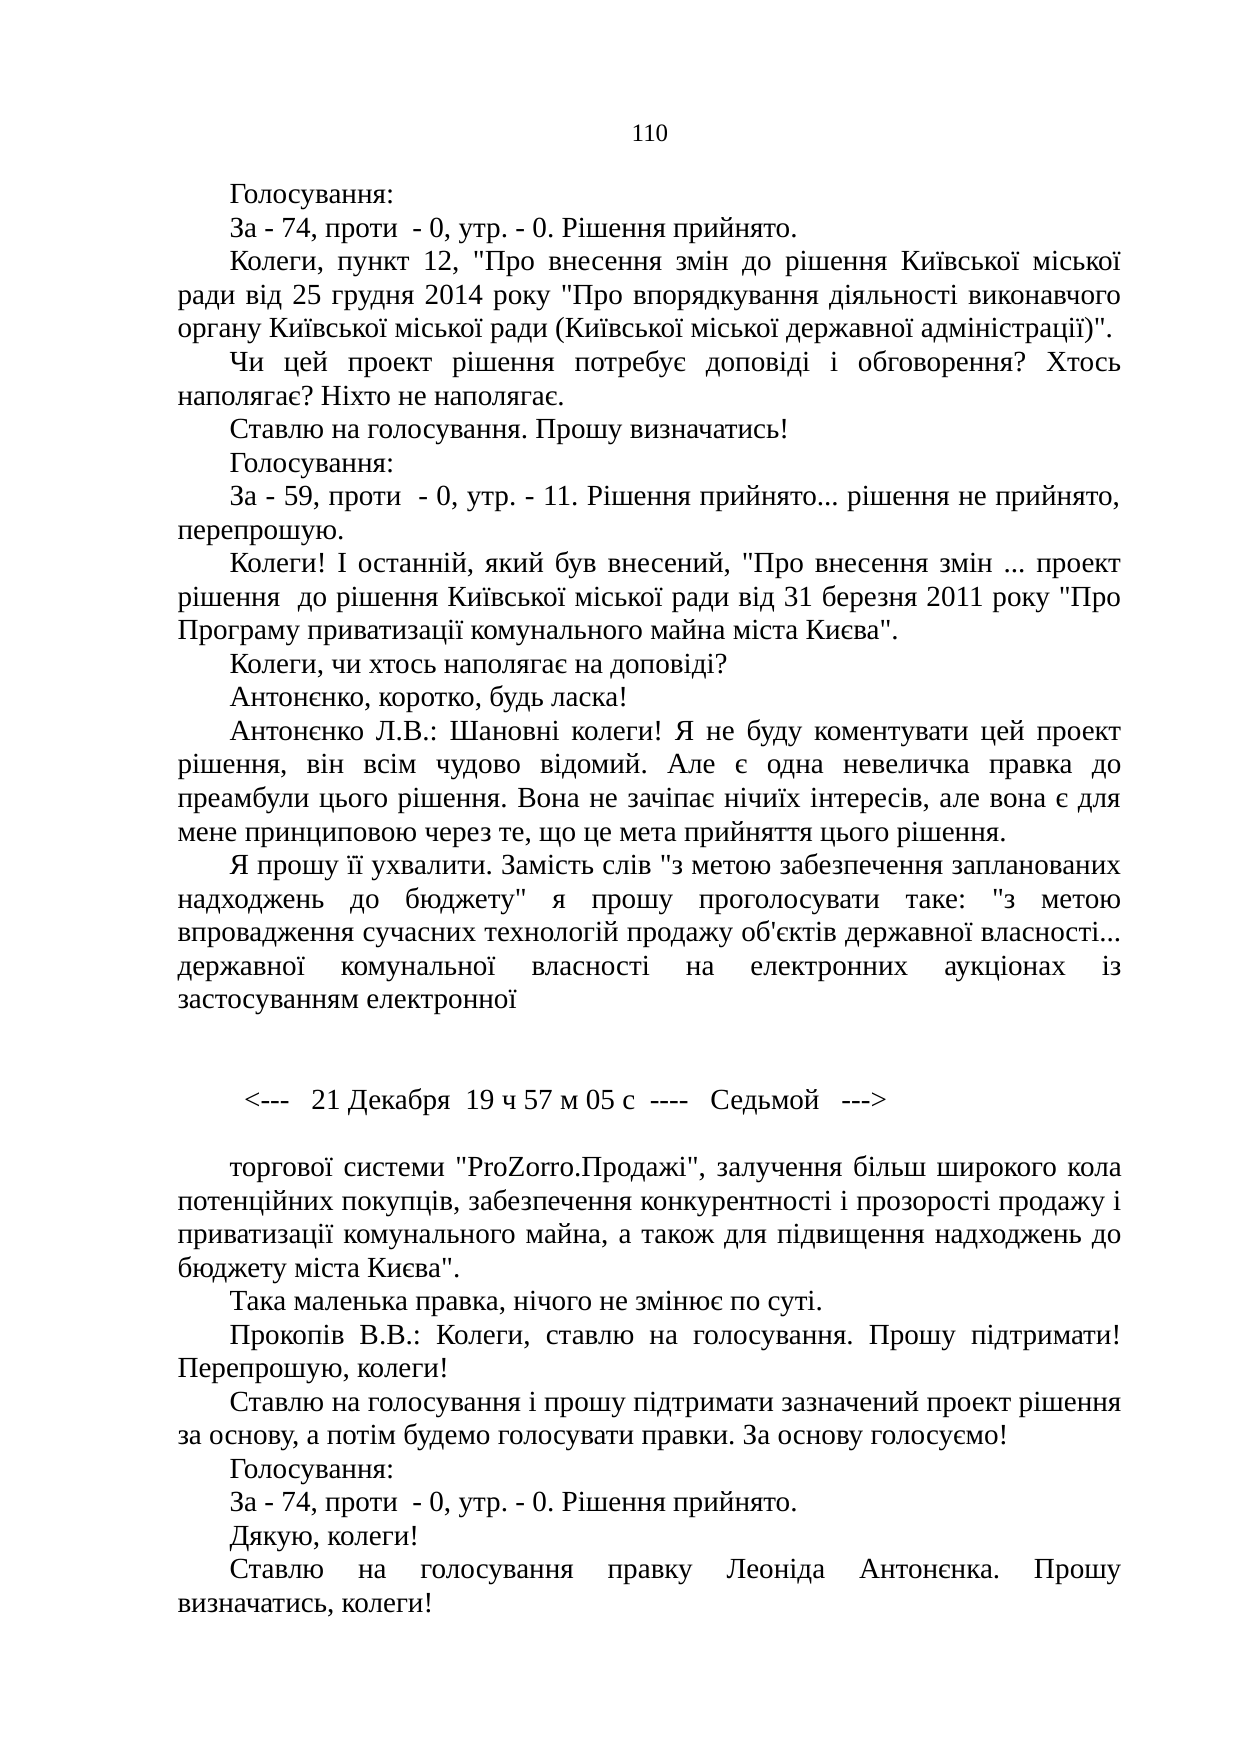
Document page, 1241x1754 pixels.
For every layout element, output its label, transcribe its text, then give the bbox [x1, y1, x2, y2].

text Я прошу її ухвалити. Замість слів "з метою забезпечення запланованих надходжень до бюджету" я прошу проголосувати таке: "з метою впровадження сучасних технологій продажу об'єктів державної власності... державної комунальної власності на електронних аукціонах із застосуванням електронної [177, 847, 1122, 1015]
text Ставлю на голосування і прошу підтримати зазначений проект рішення за основу, а потім будемо голосувати правки. За основу голосуємо! [177, 1384, 1122, 1451]
text Прокопів В.В.: Колеги, ставлю на голосування. Прошу підтримати! Перепрошую, колеги! [177, 1317, 1122, 1384]
text Чи цей проект рішення потребує доповіді і обговорення? Хтось наполягає? Ніхто не наполягає. [177, 344, 1122, 411]
text За - 74, проти - 0, утр. - 0. Рішення прийнято. [177, 210, 1122, 243]
text Колеги! І останній, який був внесений, "Про внесення змін ... проект рішення до рішення Київської міської ради від 31 березня 2011 року "Про Програму приватизації комунального майна міста Києва". [177, 545, 1122, 646]
text Колеги, чи хтось наполягає на доповіді? [177, 646, 1122, 679]
text Така маленька правка, нічого не змінює по суті. [177, 1283, 1122, 1317]
text <--- 21 Декабря 19 ч 57 м 05 с ---- Седьмой ---> [177, 1082, 1122, 1116]
text торгової системи "ProZorro.Продажі", залучення більш широкого кола потенційних покупців, забезпечення конкурентності і прозорості продажу і приватизації комунального майна, а також для підвищення надходжень до бюджету міста Києва". [177, 1149, 1122, 1283]
text За - 59, проти - 0, утр. - 11. Рішення прийнято... рішення не прийнято, перепрошую. [177, 478, 1122, 545]
text Дякую, колеги! [177, 1518, 1122, 1552]
text Голосування: [177, 445, 1122, 478]
text За - 74, проти - 0, утр. - 0. Рішення прийнято. [177, 1484, 1122, 1518]
text Ставлю на голосування. Прошу визначатись! [177, 411, 1122, 445]
text Голосування: [177, 176, 1122, 210]
text Антонєнко, коротко, будь ласка! [177, 679, 1122, 713]
text Голосування: [177, 1451, 1122, 1484]
text Колеги, пункт 12, "Про внесення змін до рішення Київської міської ради від 25 грудня 2014 року "Про впорядкування діяльності виконавчого органу Київської міської ради (Київської міської державної адміністрації)". [177, 243, 1122, 344]
text Ставлю на голосування правку Леоніда Антонєнка. Прошу визначатись, колеги! [177, 1552, 1122, 1619]
text Антонєнко Л.В.: Шановні колеги! Я не буду коментувати цей проект рішення, він всім чудово відомий. Але є одна невеличка правка до преамбули цього рішення. Вона не зачіпає нічиїх інтересів, але вона є для мене принциповою через те, що це мета прийняття цього рішення. [177, 713, 1122, 847]
